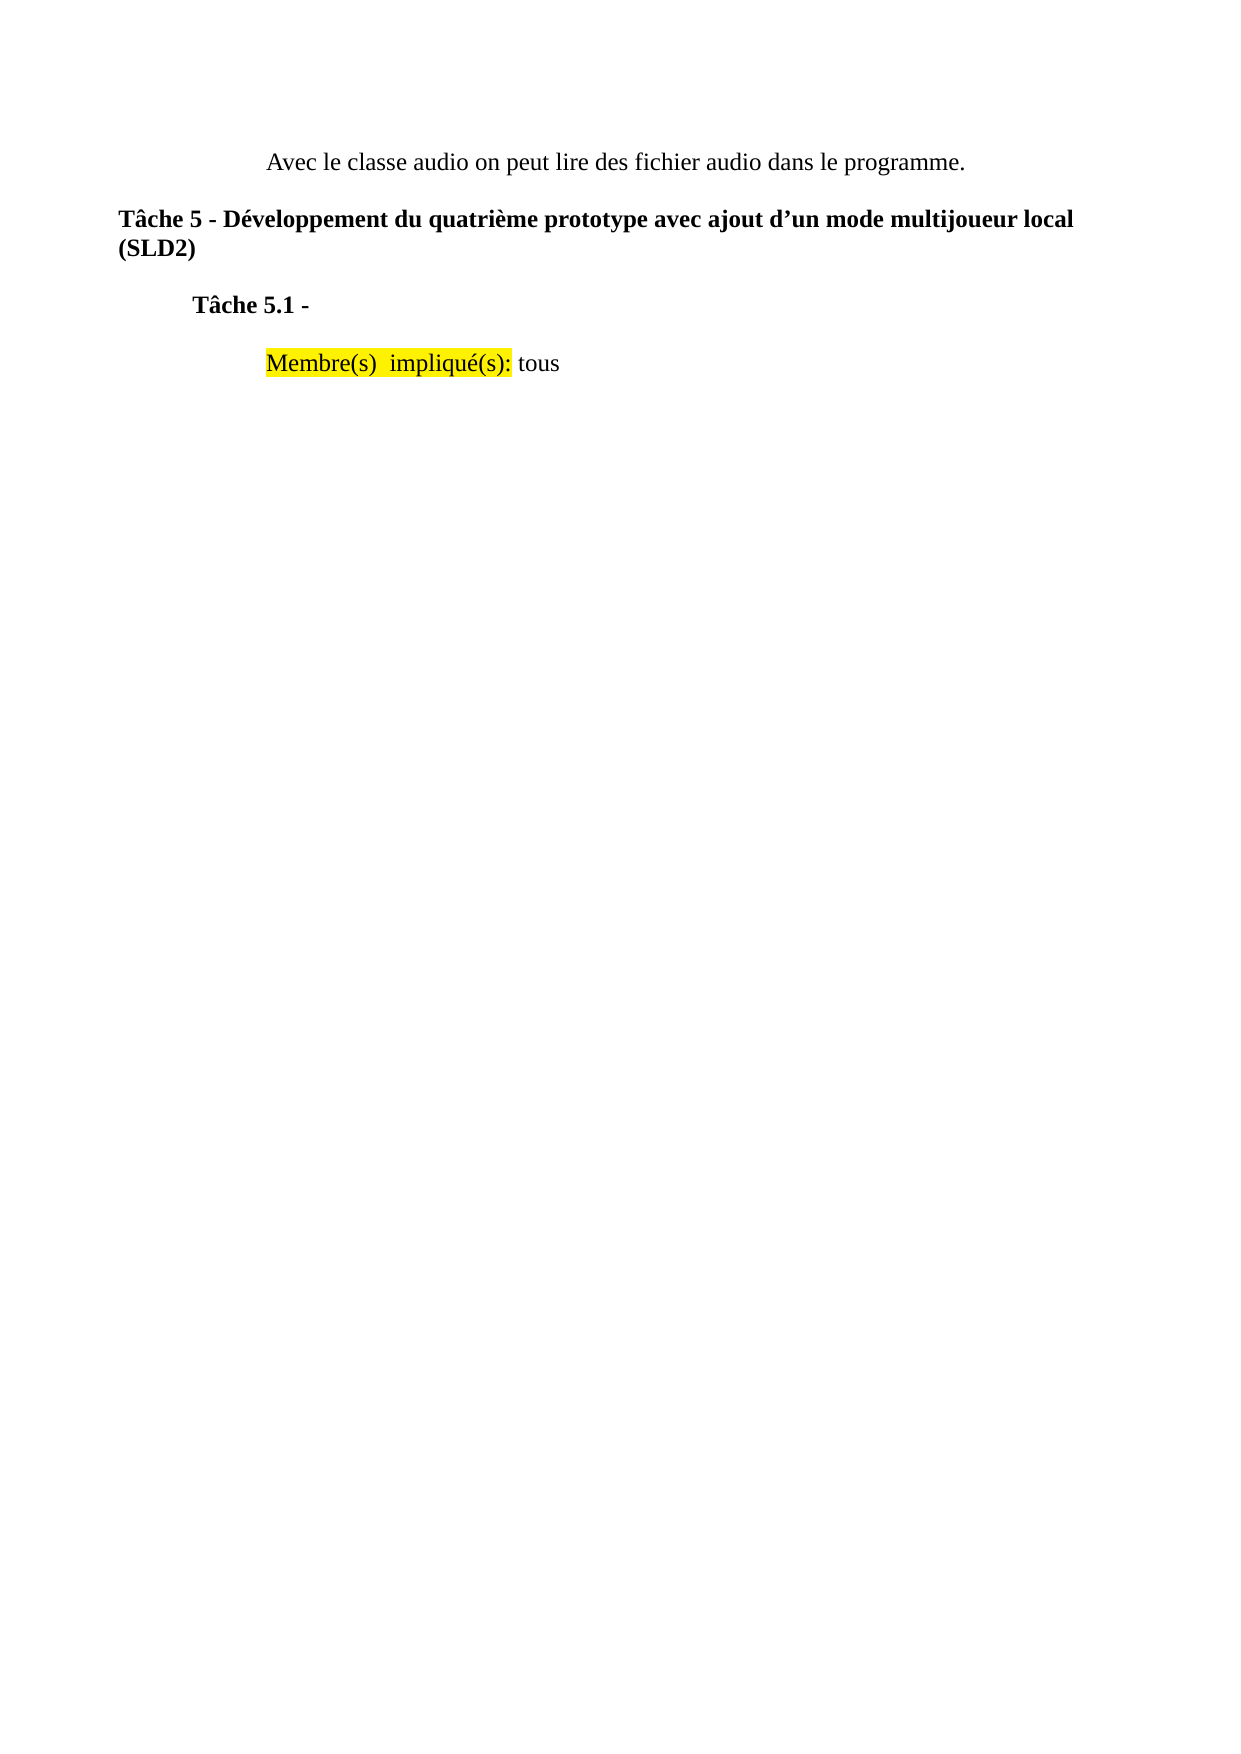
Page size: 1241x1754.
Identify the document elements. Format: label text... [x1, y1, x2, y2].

text Tâche 5 - Développement du quatrième prototype avec ajout d’un mode multijoueur local (SLD2) [118, 204, 1122, 262]
text Tâche 5.1 - [118, 291, 1122, 319]
text Membre(s) impliqué(s): tous [118, 348, 1122, 377]
text Avec le classe audio on peut lire des fichier audio dans le programme. [118, 147, 1122, 176]
